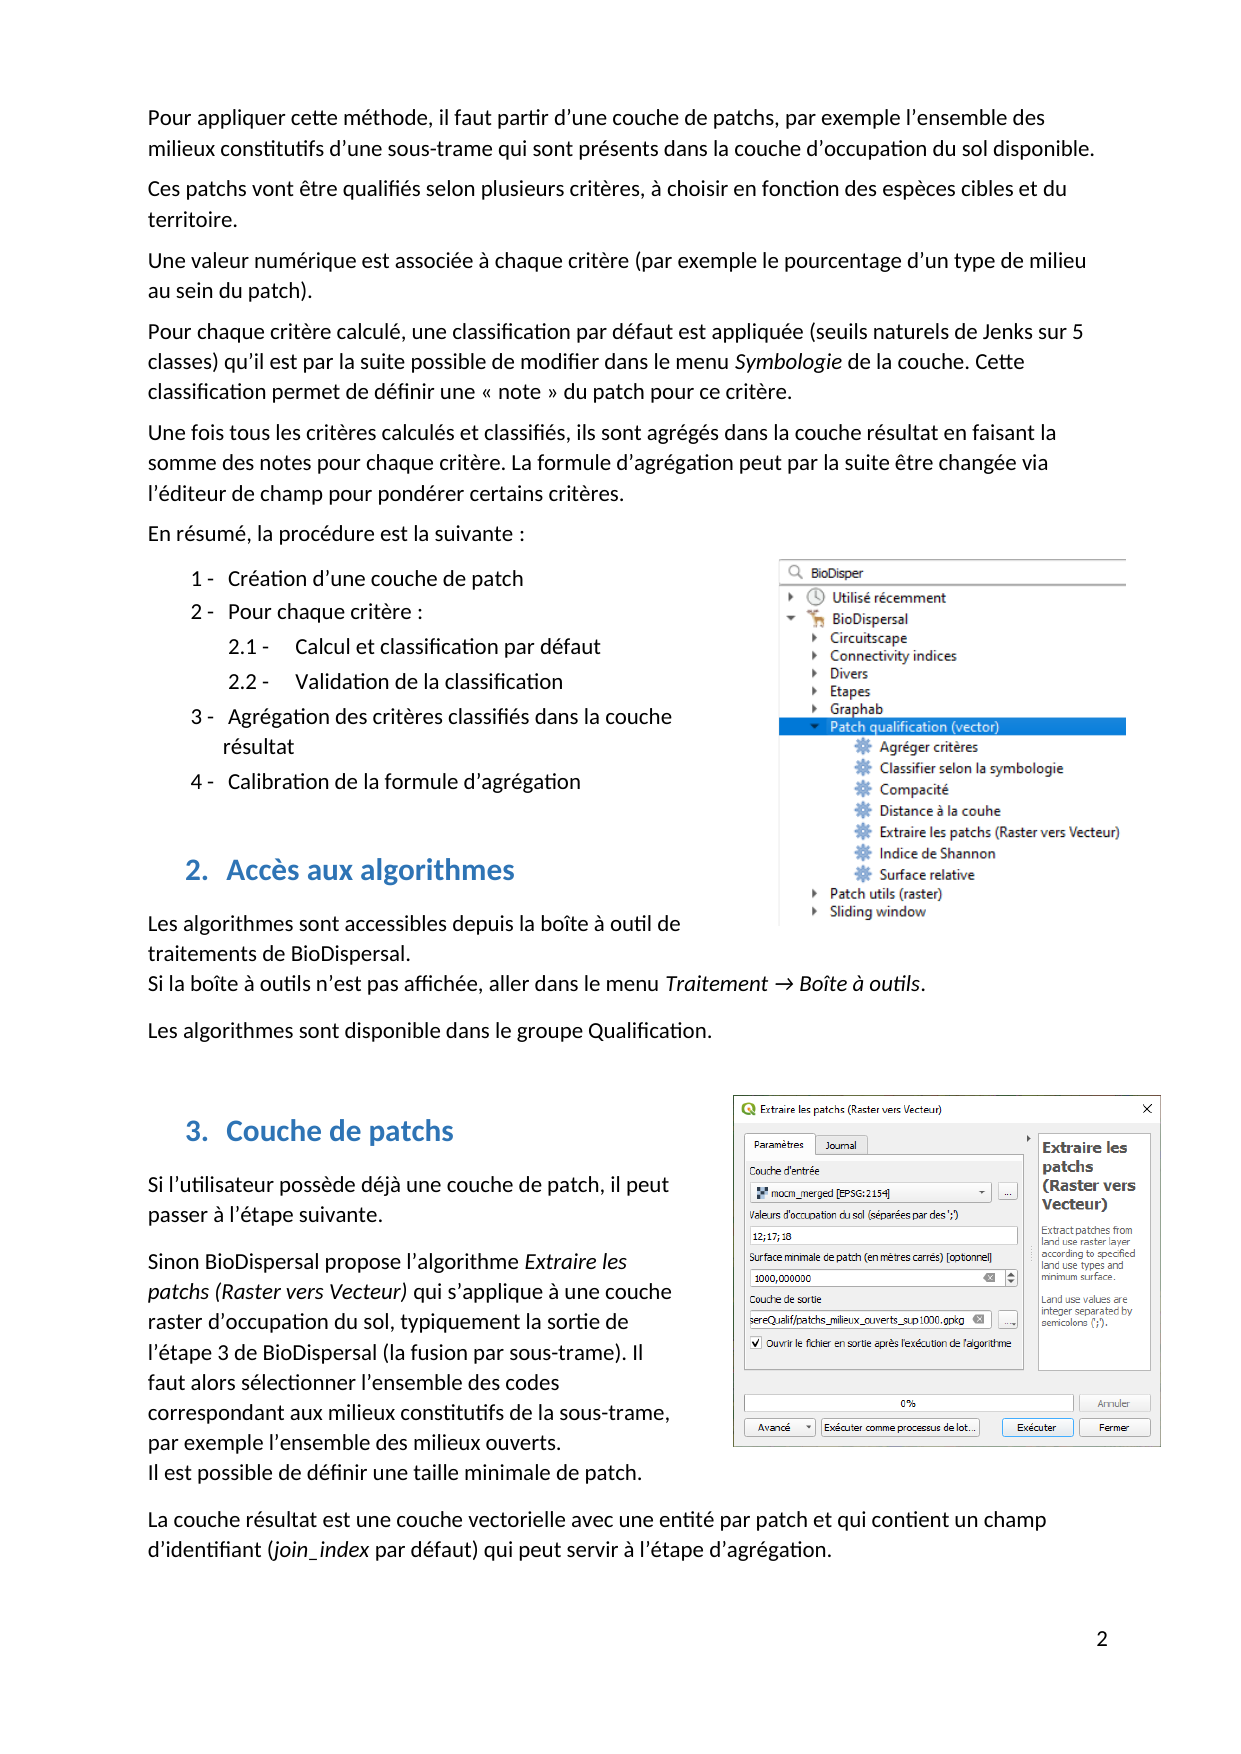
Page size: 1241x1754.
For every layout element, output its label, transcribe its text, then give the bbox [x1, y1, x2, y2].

text Pour appliquer cette méthode, il faut partir d’une couche de patchs, par exemple l’ensemble des milieux constitutifs d’une sous-trame qui sont présents dans la couche d’occupation du sol disponible. [148, 103, 1107, 162]
subtitle Accès aux algorithmes [185, 850, 778, 888]
text Les algorithmes sont accessibles depuis la boîte à outil de traitements de BioDispersal. Si la boîte à outils n’est pas affichée, aller dans le menu Traitement → Boîte à outils. [148, 909, 1107, 997]
text Ces patchs vont être qualifiés selon plusieurs critères, à choisir en fonction des espèces cibles et du territoire. [148, 174, 1107, 233]
list Calibration de la formule d’agrégation [185, 767, 778, 795]
text Sinon BioDispersal propose l’algorithme Extraire les patchs (Raster vers Vecteur) qui s’applique à une couche raster d’occupation du sol, typiquement la sortie de l’étape 3 de BioDispersal (la fusion par sous-trame). Il faut alors sélectionner l’ensemble des codes correspondant aux milieux constitutifs de la sous-trame, par exemple l’ensemble des milieux ouverts. Il est possible de définir une taille minimale de patch. [148, 1247, 1107, 1487]
subtitle Couche de patchs [185, 1111, 733, 1149]
text La couche résultat est une couche vectorielle avec une entité par patch et qui contient un champ d’identifiant (join_index par défaut) qui peut servir à l’étape d’agrégation. [148, 1505, 1107, 1564]
list Validation de la classification [223, 667, 778, 695]
list Création d’une couche de patch [185, 564, 778, 592]
text Si l’utilisateur possède déjà une couche de patch, il peut passer à l’étape suivante. [148, 1170, 733, 1228]
list Calcul et classification par défaut [223, 632, 778, 660]
picture [778, 559, 1126, 926]
text En résumé, la procédure est la suivante : [148, 519, 1107, 548]
text Les algorithmes sont disponible dans le groupe Qualification. [148, 1016, 1107, 1044]
picture [733, 1095, 1161, 1447]
list Agrégation des critères classifiés dans la couche résultat [185, 702, 778, 760]
list Pour chaque critère : [185, 597, 778, 625]
text Une valeur numérique est associée à chaque critère (par exemple le pourcentage d’un type de milieu au sein du patch). [148, 246, 1107, 304]
text Pour chaque critère calculé, une classification par défaut est appliquée (seuils naturels de Jenks sur 5 classes) qu’il est par la suite possible de modifier dans le menu Symbologie de la couche. Cette classification permet de définir une « note » du patch pour ce critère. [148, 317, 1107, 405]
text Une fois tous les critères calculés et classifiés, ils sont agrégés dans la couche résultat en faisant la somme des notes pour chaque critère. La formule d’agrégation peut par la suite être changée via l’éditeur de champ pour pondérer certains critères. [148, 418, 1107, 507]
